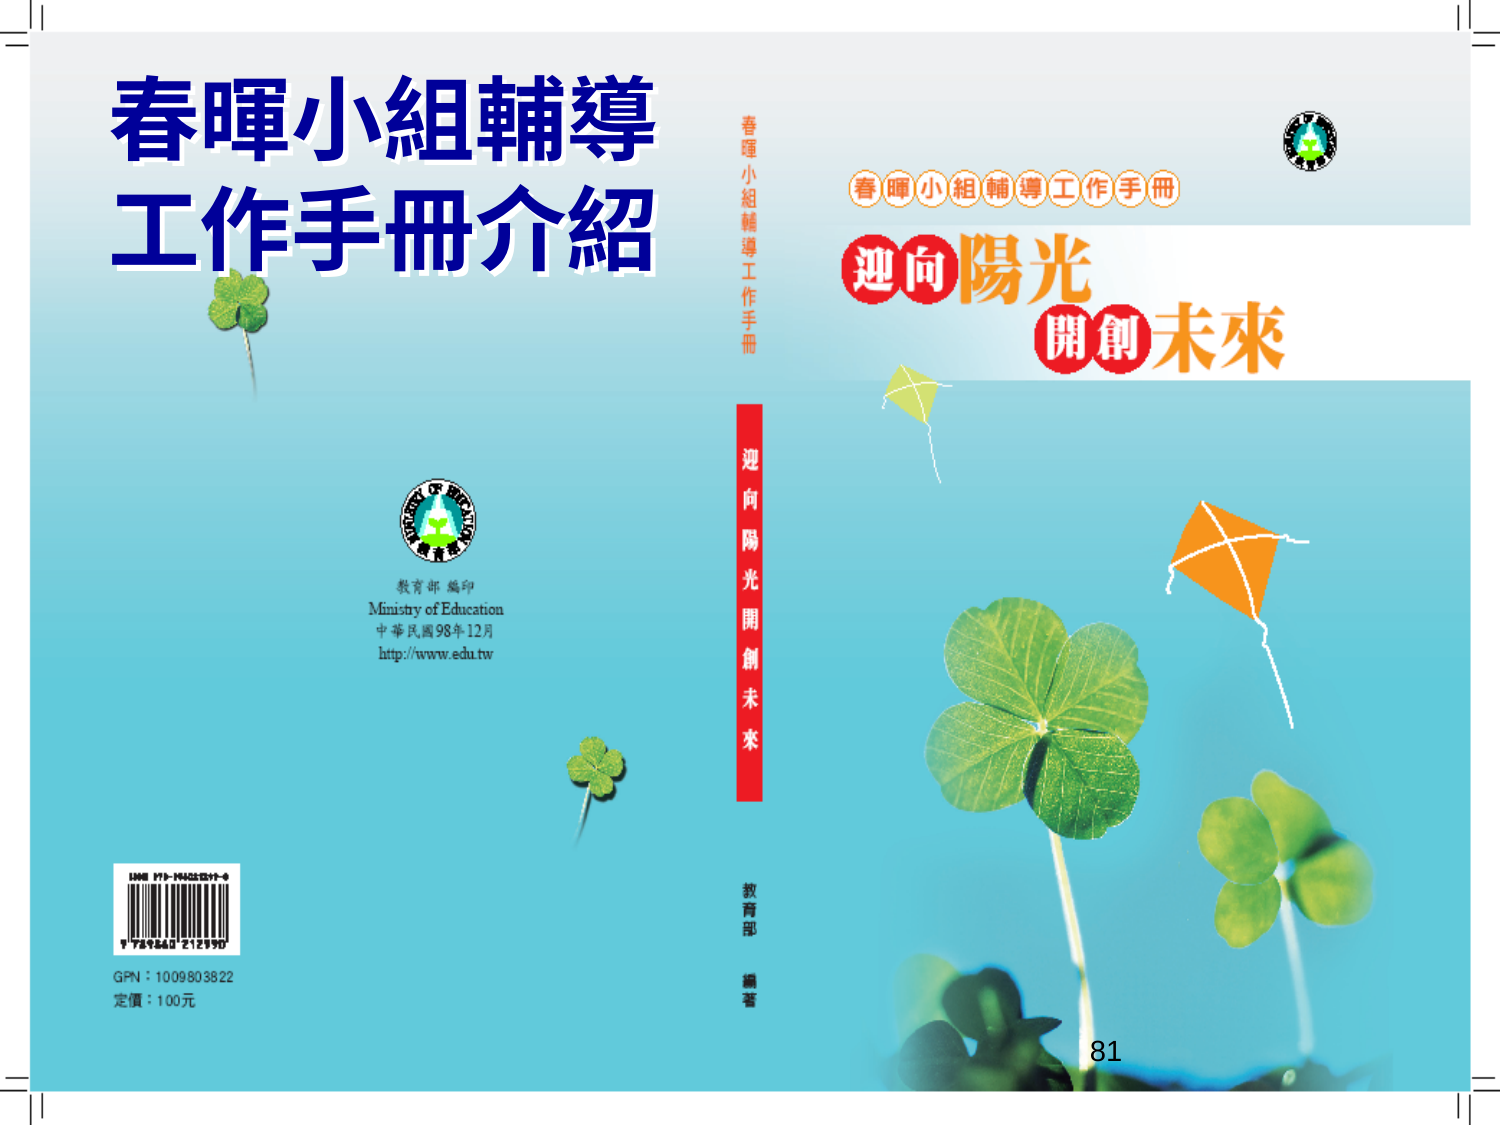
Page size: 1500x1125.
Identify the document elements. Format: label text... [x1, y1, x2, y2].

text_box [1074, 1024, 1426, 1103]
chart [0, 0, 1500, 1125]
title 春暉小組輔導 工作手冊介紹 [64, 54, 703, 243]
